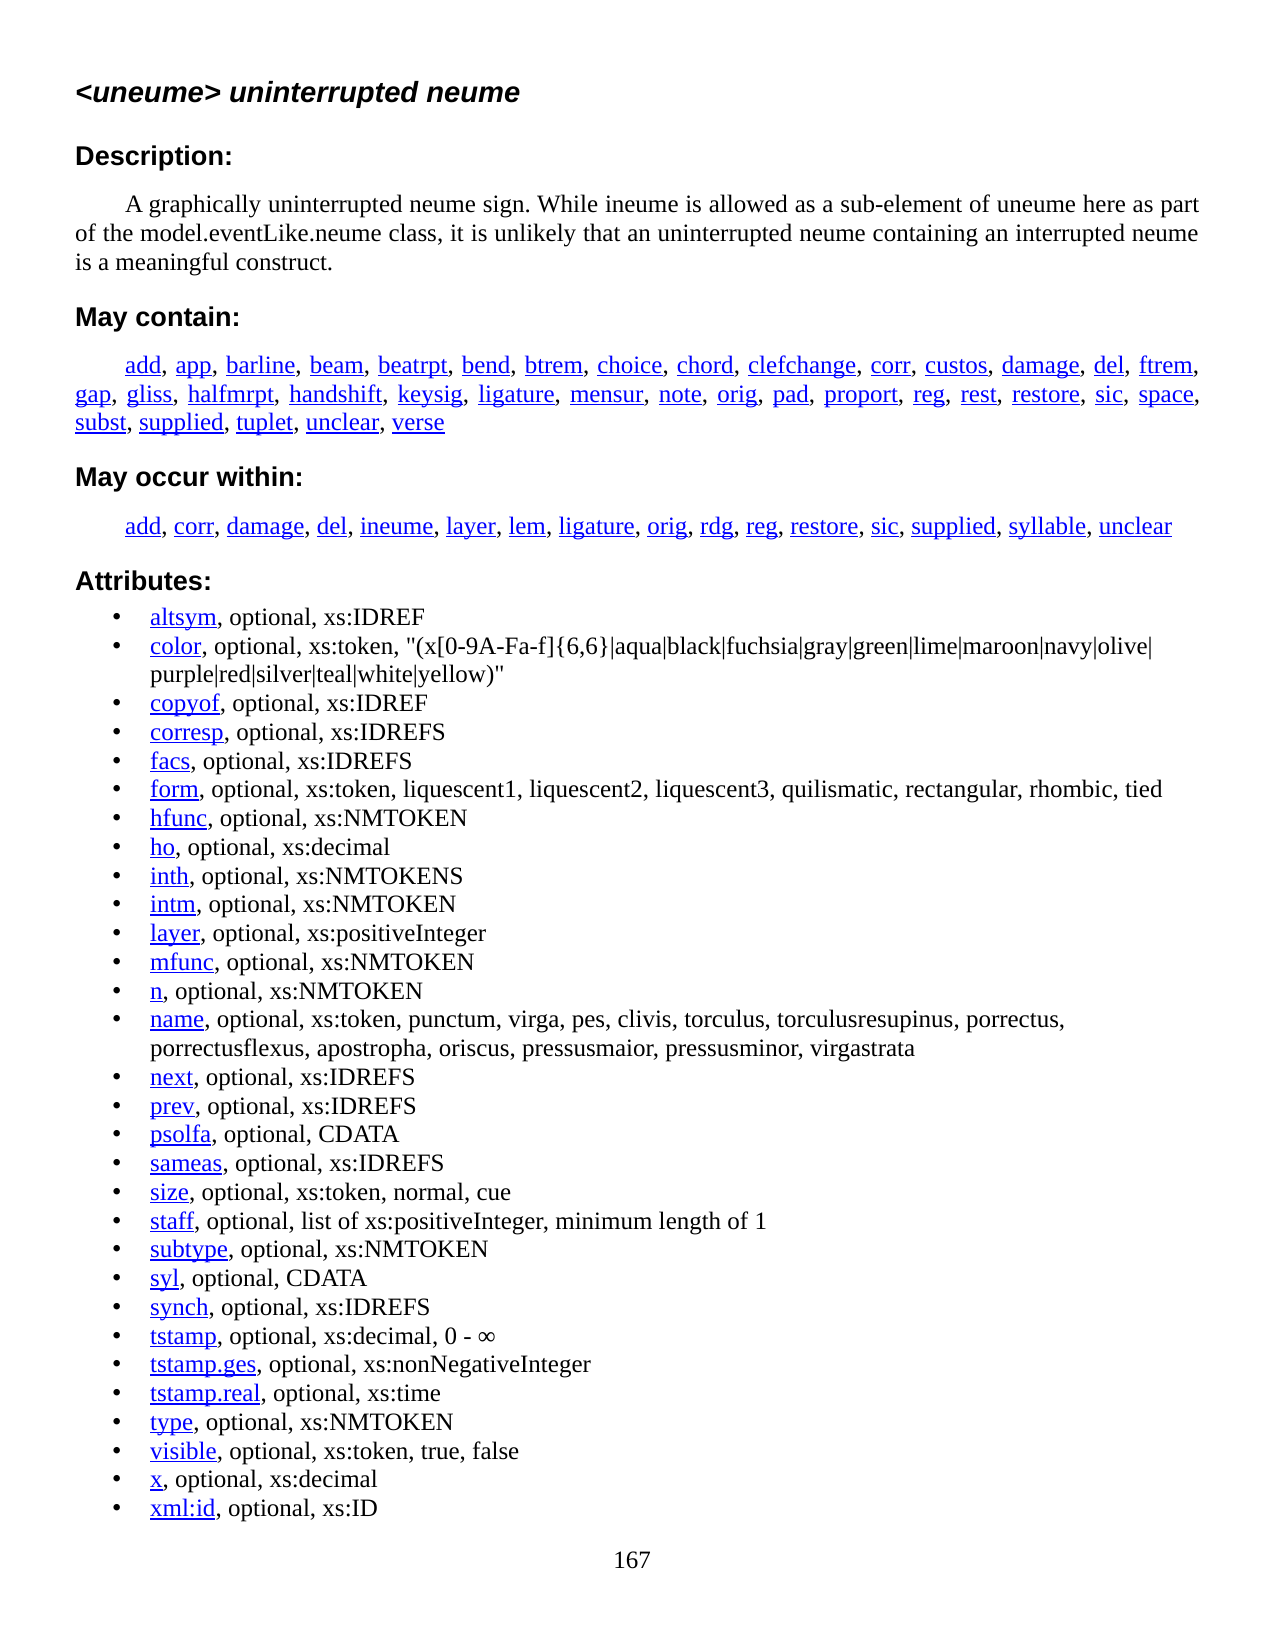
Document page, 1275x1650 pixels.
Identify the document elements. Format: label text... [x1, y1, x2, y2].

list prev, optional, xs:IDREFS [112, 1091, 1200, 1119]
list n, optional, xs:NMTOKEN [112, 976, 1200, 1004]
list corresp, optional, xs:IDREFS [112, 717, 1200, 746]
list layer, optional, xs:positiveInteger [112, 918, 1200, 947]
list staff, optional, list of xs:positiveInteger, minimum length of 1 [112, 1206, 1200, 1234]
list visible, optional, xs:token, true, false [112, 1436, 1200, 1464]
list psolfa, optional, CDATA [112, 1119, 1200, 1148]
list sameas, optional, xs:IDREFS [112, 1148, 1200, 1177]
subtitle May occur within: [75, 461, 1200, 492]
list next, optional, xs:IDREFS [112, 1062, 1200, 1091]
list name, optional, xs:token, punctum, virga, pes, clivis, torculus, torculusresupinus, porrectus, porrectusflexus, apostropha, oriscus, pressusmaior, pressusminor, virgastrata [112, 1004, 1200, 1062]
list xml:id, optional, xs:ID [112, 1493, 1200, 1522]
list x, optional, xs:decimal [112, 1464, 1200, 1493]
list color, optional, xs:token, "(x[0-9A-Fa-f]{6,6}|aqua|black|fuchsia|gray|green|lime|maroon|navy|olive|purple|red|silver|teal|white|yellow)" [112, 631, 1200, 688]
list intm, optional, xs:NMTOKEN [112, 889, 1200, 918]
list inth, optional, xs:NMTOKENS [112, 861, 1200, 889]
list tstamp, optional, xs:decimal, 0 - ∞ [112, 1321, 1200, 1349]
list mfunc, optional, xs:NMTOKEN [112, 947, 1200, 976]
text add, corr, damage, del, ineume, layer, lem, ligature, orig, rdg, reg, restore, sic, supplied, syllable, unclear [75, 511, 1200, 539]
text A graphically uninterrupted neume sign. While ineume is allowed as a sub-element of uneume here as part of the model.eventLike.neume class, it is unlikely that an uninterrupted neume containing an interrupted neume is a meaningful construct. [75, 189, 1200, 276]
subtitle <uneume> uninterrupted neume [75, 75, 1200, 108]
list syl, optional, CDATA [112, 1263, 1200, 1292]
list altsym, optional, xs:IDREF [112, 602, 1200, 631]
list form, optional, xs:token, liquescent1, liquescent2, liquescent3, quilismatic, rectangular, rhombic, tied [112, 774, 1200, 803]
list type, optional, xs:NMTOKEN [112, 1407, 1200, 1436]
subtitle Attributes: [75, 564, 1200, 596]
text add, app, barline, beam, beatrpt, bend, btrem, choice, chord, clefchange, corr, custos, damage, del, ftrem, gap, gliss, halfmrpt, handshift, keysig, ligature, mensur, note, orig, pad, proport, reg, rest, restore, sic, space, subst, supplied, tuplet, unclear, verse [75, 350, 1200, 436]
subtitle May contain: [75, 301, 1200, 332]
list tstamp.ges, optional, xs:nonNegativeInteger [112, 1349, 1200, 1378]
list tstamp.real, optional, xs:time [112, 1378, 1200, 1407]
list size, optional, xs:token, normal, cue [112, 1177, 1200, 1206]
list ho, optional, xs:decimal [112, 832, 1200, 861]
list subtype, optional, xs:NMTOKEN [112, 1234, 1200, 1263]
list synch, optional, xs:IDREFS [112, 1292, 1200, 1321]
list hfunc, optional, xs:NMTOKEN [112, 803, 1200, 832]
subtitle Description: [75, 140, 1200, 171]
list copyof, optional, xs:IDREF [112, 688, 1200, 717]
list facs, optional, xs:IDREFS [112, 746, 1200, 774]
